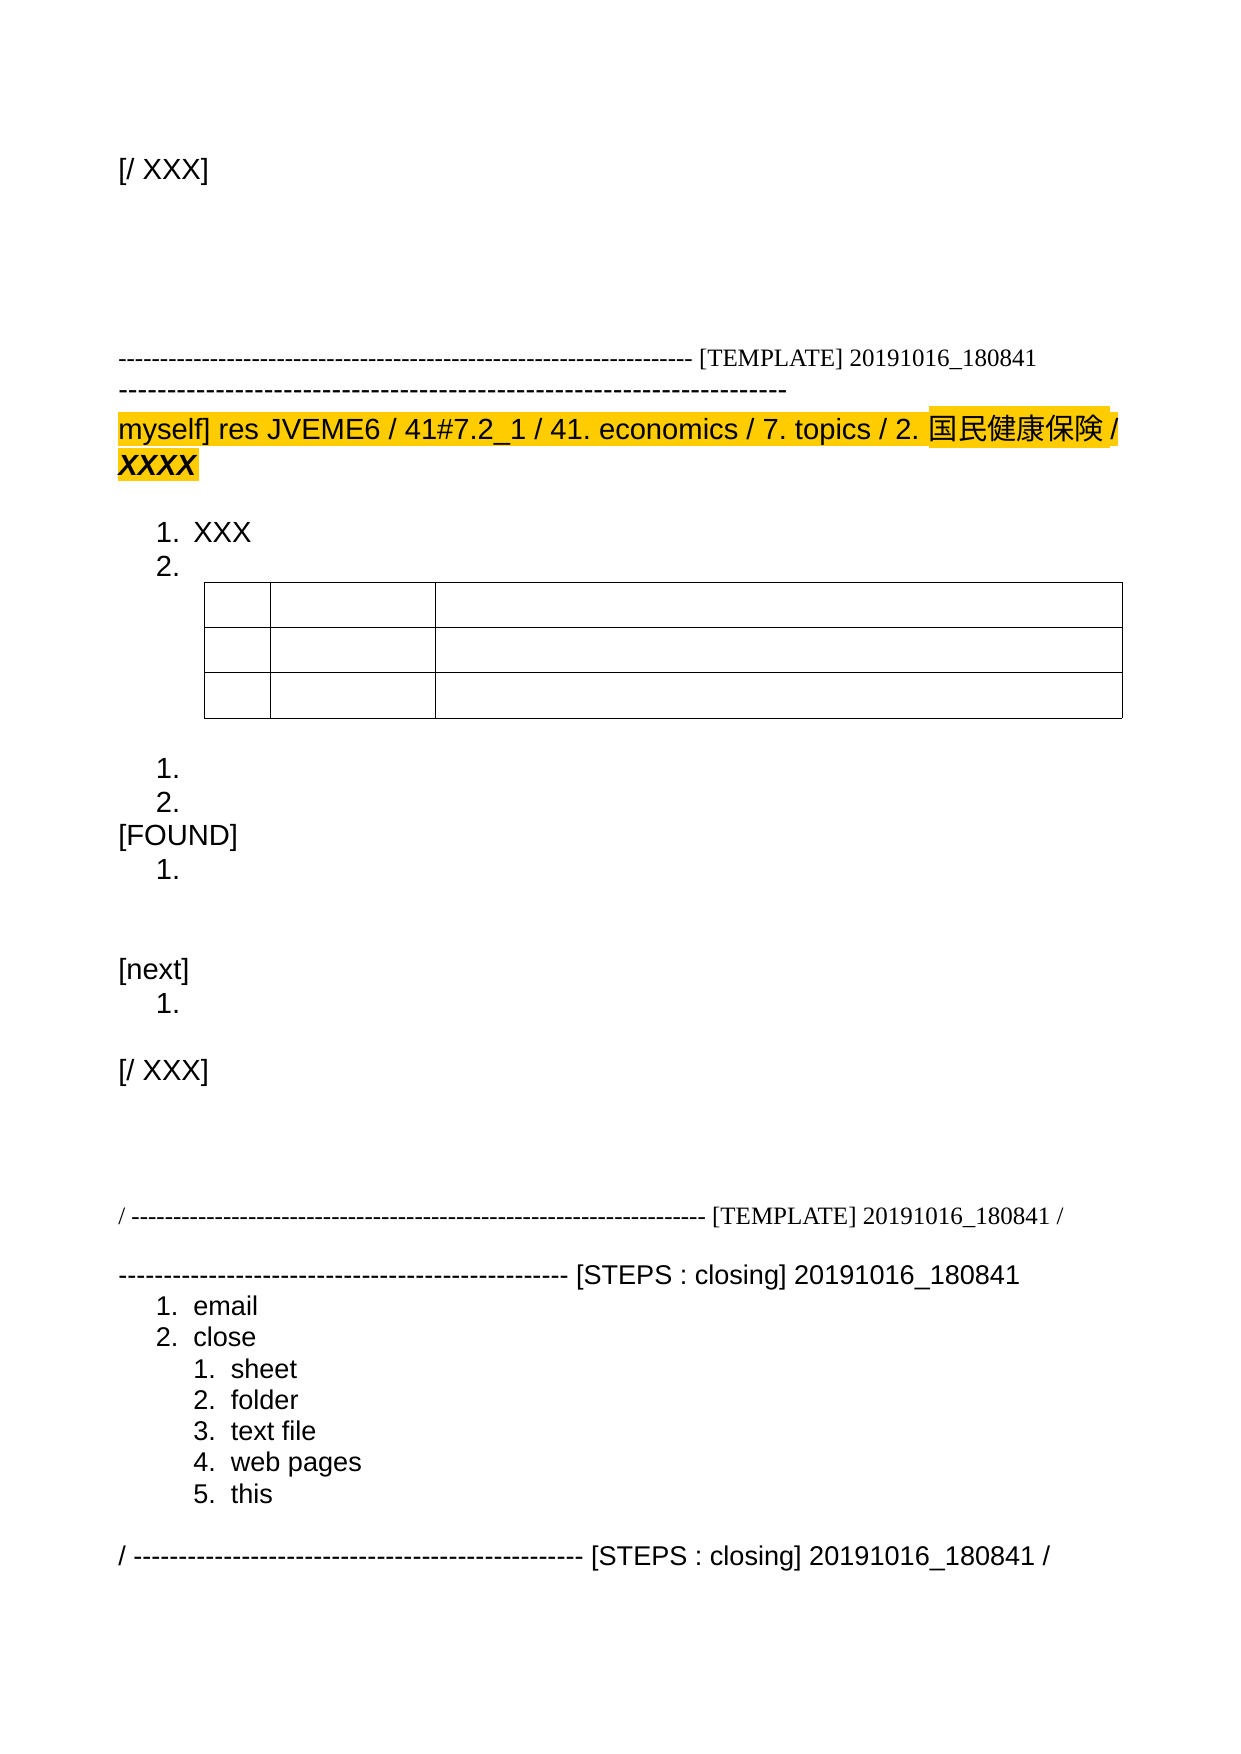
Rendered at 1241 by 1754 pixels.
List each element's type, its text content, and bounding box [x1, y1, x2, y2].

text [next] [118, 952, 1122, 986]
text / --------------------------------------------------------------------- [TEMPLATE] 20191016_180841 / [118, 1201, 1122, 1230]
text --------------------------------------------------------------------- [118, 372, 1122, 406]
table_cell [271, 673, 435, 717]
list XXX [156, 515, 1122, 548]
text [/ XXX] [118, 1053, 1122, 1086]
table_cell [271, 628, 435, 672]
list sheet [193, 1353, 1122, 1384]
table_header [271, 583, 435, 627]
text [FOUND] [118, 818, 1122, 852]
table_cell [205, 673, 270, 717]
table_header [205, 583, 270, 627]
text --------------------------------------------------------------------- [TEMPLATE] 20191016_180841 [118, 343, 1122, 372]
table_cell [436, 628, 1122, 672]
list web pages [193, 1446, 1122, 1478]
list close [156, 1321, 1122, 1353]
list email [156, 1290, 1122, 1321]
table_header [436, 583, 1122, 627]
table_cell [205, 628, 270, 672]
text -------------------------------------------------- [STEPS : closing] 20191016_180841 [118, 1259, 1122, 1290]
text / -------------------------------------------------- [STEPS : closing] 20191016_180841 / [118, 1540, 1122, 1571]
table_cell [436, 673, 1122, 717]
list this [193, 1478, 1122, 1509]
text myself] res JVEME6 / 41#7.2_1 / 41. economics / 7. topics / 2. 国民健康保険 / XXXX [118, 406, 1122, 481]
list text file [193, 1415, 1122, 1446]
list folder [193, 1384, 1122, 1415]
text [/ XXX] [118, 152, 1122, 185]
